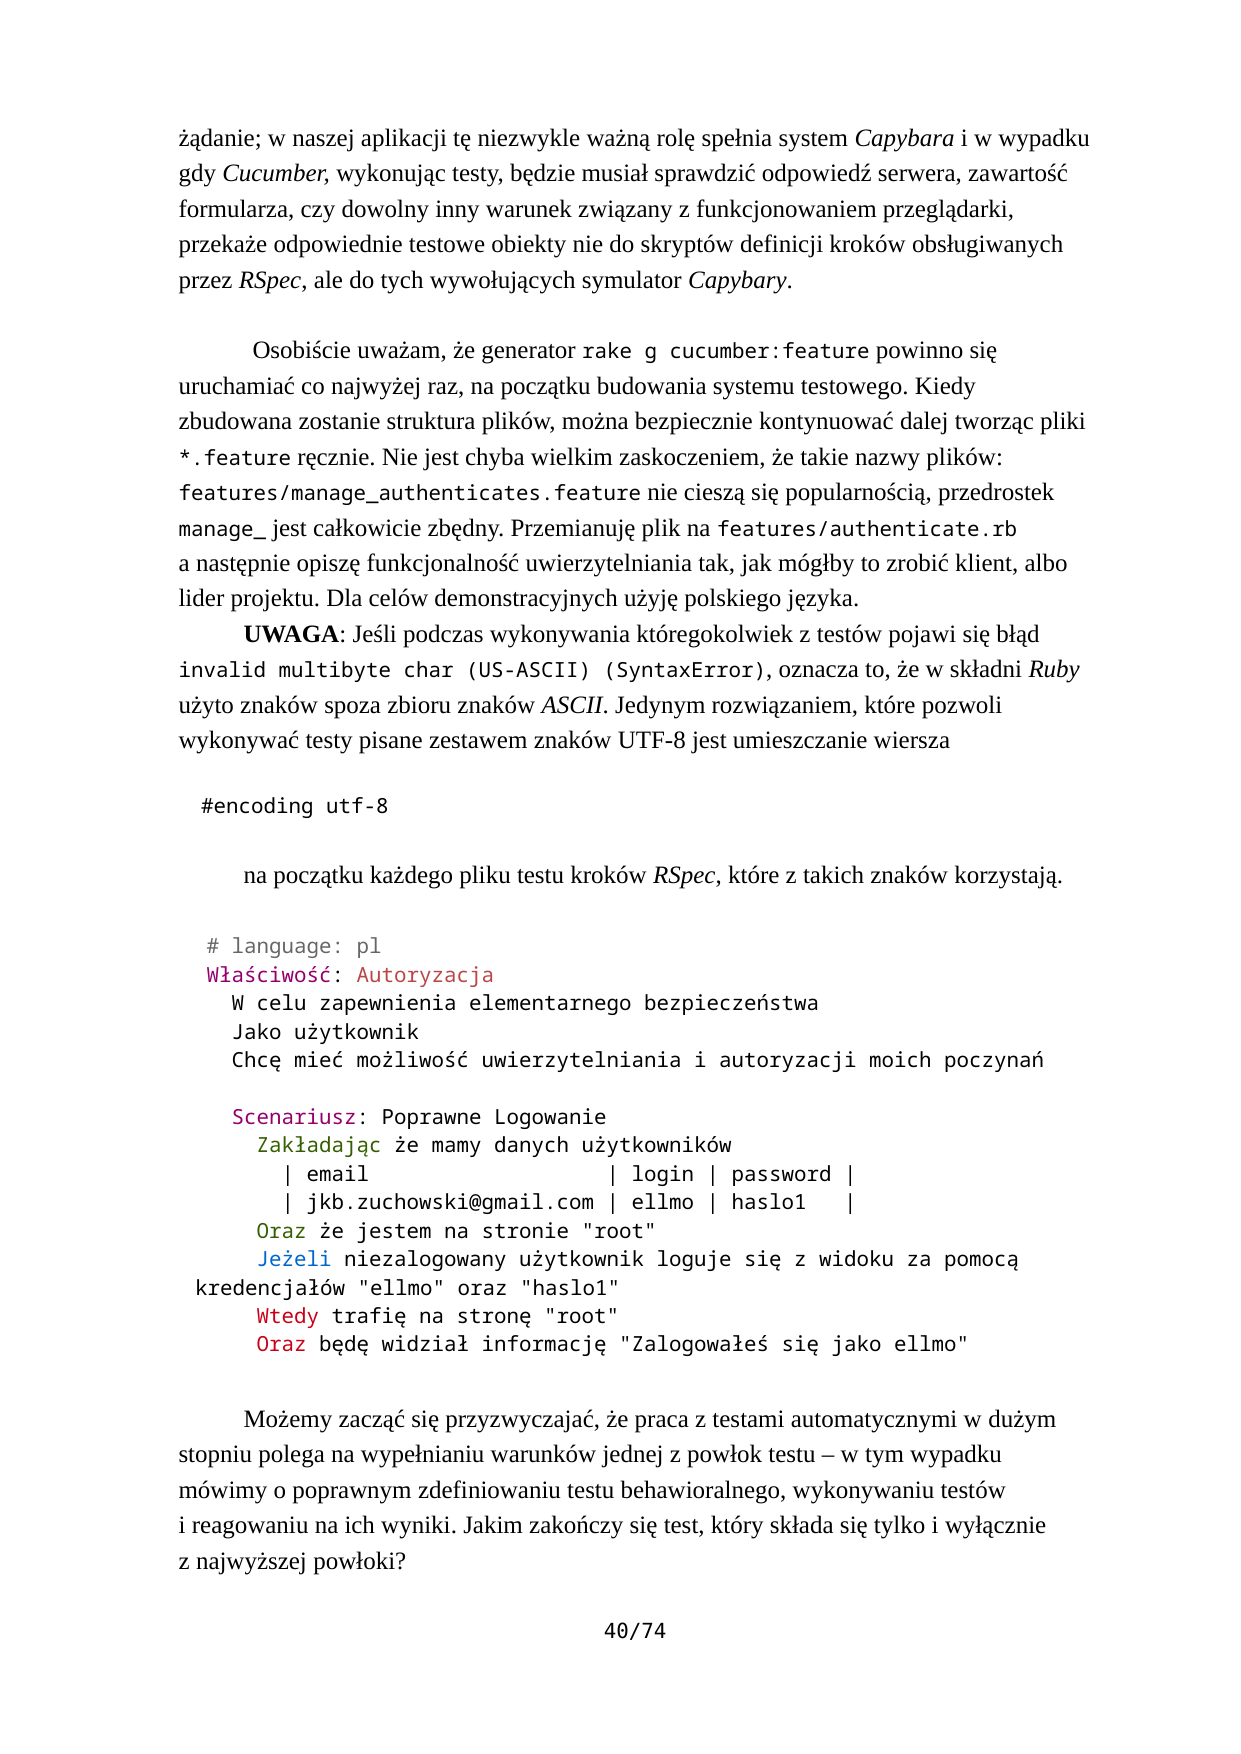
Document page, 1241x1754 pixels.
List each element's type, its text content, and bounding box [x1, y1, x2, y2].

text Możemy zacząć się przyzwyczajać, że praca z testami automatycznymi w dużym stopniu polega na wypełnianiu warunków jednej z powłok testu – w tym wypadku mówimy o poprawnym zdefiniowaniu testu behawioralnego, wykonywaniu testów i reagowaniu na ich wyniki. Jakim zakończy się test, który składa się tylko i wyłącznie z najwyższej powłoki? [178, 1399, 1093, 1576]
text UWAGA: Jeśli podczas wykonywania któregokolwiek z testów pojawi się błąd invalid multibyte char (US-ASCII) (SyntaxError), oznacza to, że w składni Ruby użyto znaków spoza zbioru znaków ASCII. Jedynym rozwiązaniem, które pozwoli wykonywać testy pisane zestawem znaków UTF-8 jest umieszczanie wiersza [178, 614, 1093, 756]
text Osobiście uważam, że generator rake g cucumber:feature powinno się uruchamiać co najwyżej raz, na początku budowania systemu testowego. Kiedy zbudowana zostanie struktura plików, można bezpiecznie kontynuować dalej tworząc pliki *.feature ręcznie. Nie jest chyba wielkim zaskoczeniem, że takie nazwy plików: features/manage_authenticates.feature nie cieszą się popularnością, przedrostek manage_ jest całkowicie zbędny. Przemianuję plik na features/authenticate.rb a następnie opiszę funkcjonalność uwierzytelniania tak, jak mógłby to zrobić klient, albo lider projektu. Dla celów demonstracyjnych użyję polskiego języka. [178, 331, 1093, 614]
text na początku każdego pliku testu kroków RSpec, które z takich znaków korzystają. [178, 855, 1093, 890]
text żądanie; w naszej aplikacji tę niezwykle ważną rolę spełnia system Capybara i w wypadku gdy Cucumber, wykonując testy, będzie musiał sprawdzić odpowiedź serwera, zawartość formularza, czy dowolny inny warunek związany z funkcjonowaniem przeglądarki, przekaże odpowiednie testowe obiekty nie do skryptów definicji kroków obsługiwanych przez RSpec, ale do tych wywołujących symulator Capybary. [178, 118, 1093, 295]
text #encoding utf-8 [189, 791, 1093, 819]
table_header # language: pl Właściwość: Autoryzacja W celu zapewnienia elementarnego bezpieczeństwa Jako użytkownik Chcę mieć możliwość uwierzytelniania i autoryzacji moich poczynań Scenariusz: Poprawne Logowanie Zakładając że mamy danych użytkowników | email | login | password | | jkb.zuchowski@gmail.com | ellmo | haslo1 | Oraz że jestem na stronie "root" Jeżeli niezalogowany użytkownik loguje się z widoku za pomocą kredencjałów "ellmo" oraz "haslo1" Wtedy trafię na stronę "root" Oraz będę widział informację "Zalogowałeś się jako ellmo" [177, 926, 1093, 1364]
